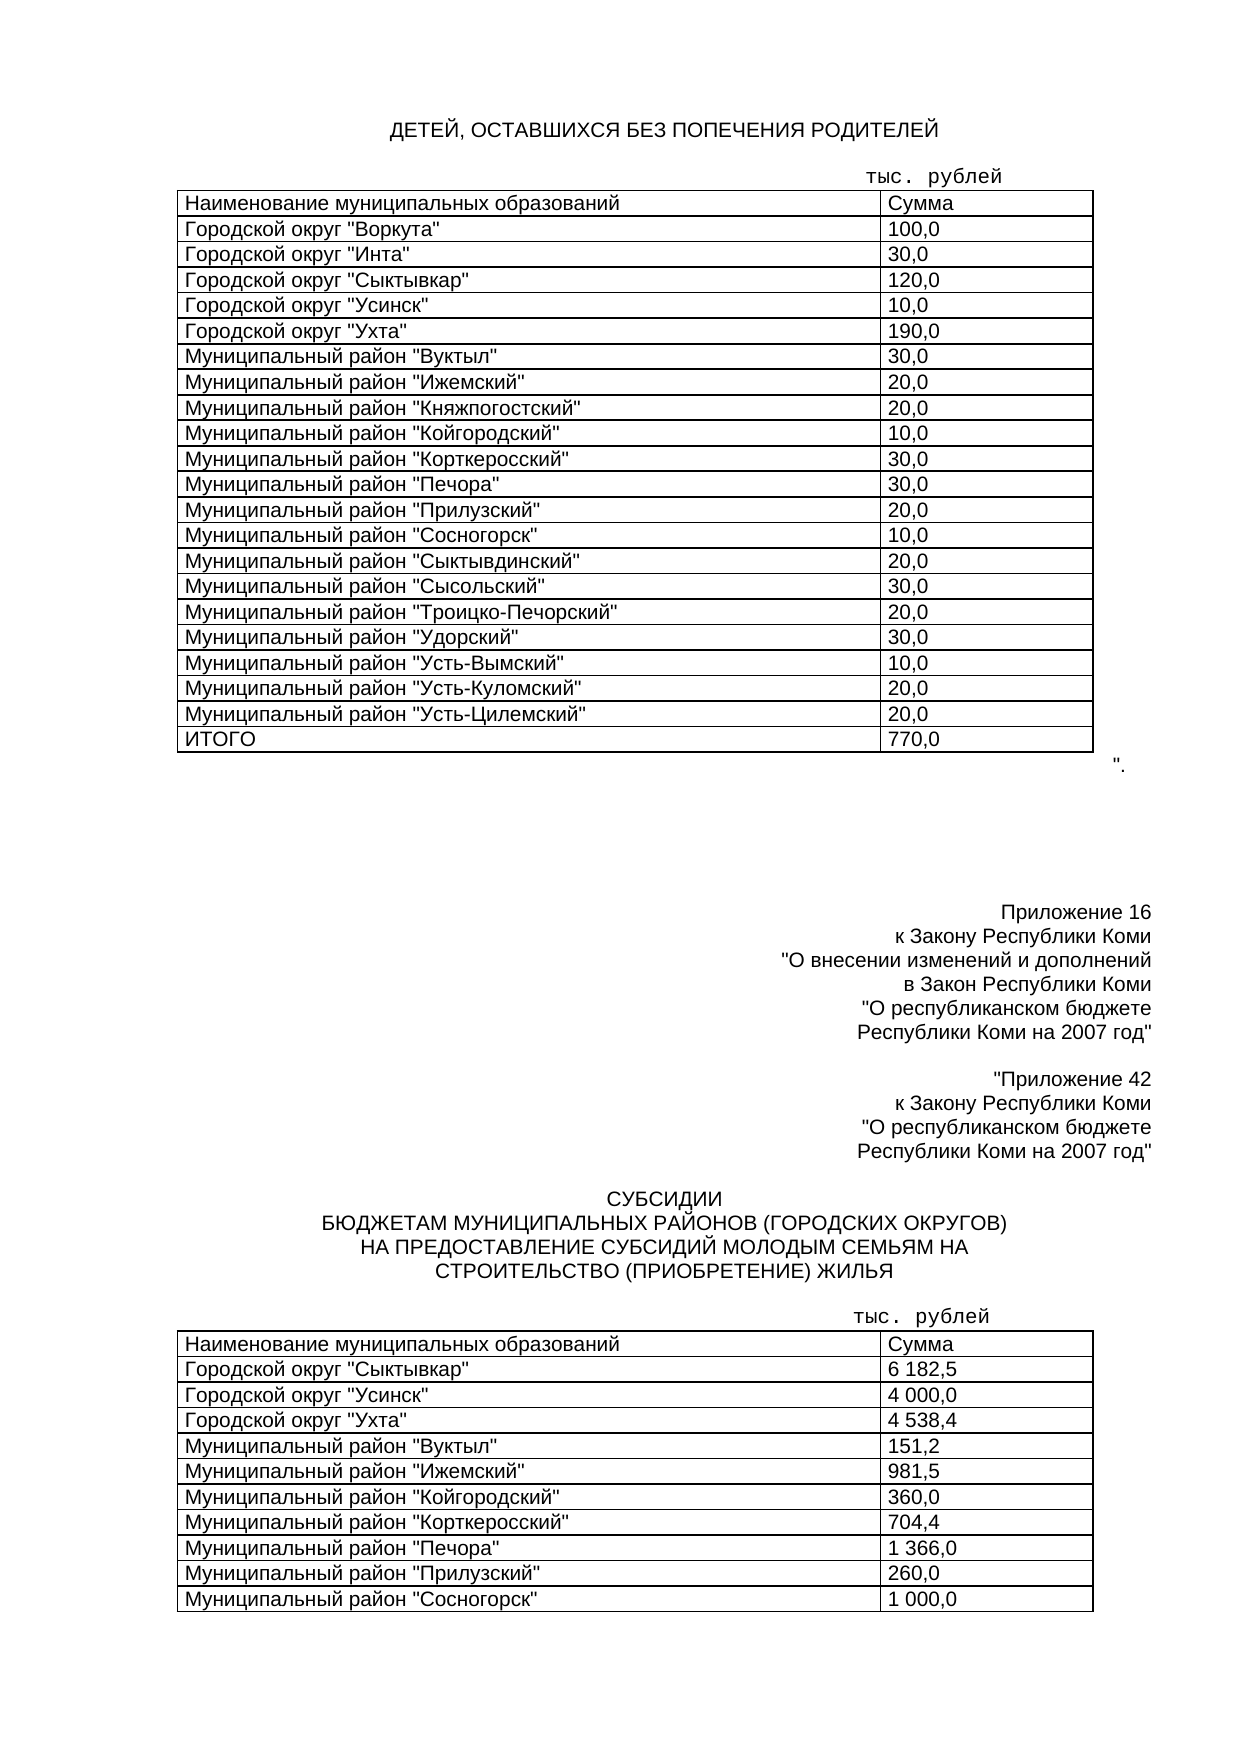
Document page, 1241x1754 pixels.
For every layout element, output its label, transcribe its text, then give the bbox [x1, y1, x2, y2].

table_cell [1094, 1534, 1135, 1560]
table_cell [1094, 675, 1135, 700]
table_header [1094, 1330, 1135, 1356]
text к Закону Республики Коми [177, 924, 1152, 948]
table_cell 190,0 [881, 319, 1092, 343]
table_cell Городской округ "Сыктывкар" [178, 1357, 880, 1381]
table_cell Муниципальный район "Прилузский" [178, 1561, 880, 1585]
text тыс. рублей [177, 1306, 1152, 1330]
table_cell Муниципальный район "Удорский" [178, 625, 880, 649]
text БЮДЖЕТАМ МУНИЦИПАЛЬНЫХ РАЙОНОВ (ГОРОДСКИХ ОКРУГОВ) [177, 1211, 1152, 1234]
table_cell 260,0 [881, 1561, 1092, 1585]
table_cell 10,0 [881, 651, 1092, 674]
table_cell Городской округ "Усинск" [178, 293, 880, 317]
text ДЕТЕЙ, ОСТАВШИХСЯ БЕЗ ПОПЕЧЕНИЯ РОДИТЕЛЕЙ [177, 118, 1152, 142]
table_cell [1094, 1585, 1135, 1611]
table_cell Городской округ "Воркута" [178, 217, 880, 241]
text Приложение 16 [177, 900, 1152, 924]
table_cell Муниципальный район "Сосногорск" [178, 523, 880, 547]
table_cell Муниципальный район "Усть-Цилемский" [178, 702, 880, 726]
table_cell Муниципальный район "Сыктывдинский" [178, 549, 880, 572]
table_cell [1094, 266, 1135, 292]
table_cell [1094, 394, 1135, 419]
table_cell [1094, 1560, 1135, 1585]
table_cell 30,0 [881, 242, 1092, 266]
table_cell Муниципальный район "Прилузский" [178, 498, 880, 521]
table_header Наименование муниципальных образований [178, 191, 880, 215]
table_cell Муниципальный район "Ижемский" [178, 370, 880, 394]
table_cell 4 000,0 [881, 1383, 1092, 1407]
text "О республиканском бюджете [177, 1115, 1152, 1139]
text "О республиканском бюджете [177, 996, 1152, 1019]
table_cell Муниципальный район "Вуктыл" [178, 1434, 880, 1458]
table_cell 30,0 [881, 625, 1092, 649]
table_cell 120,0 [881, 268, 1092, 292]
table_cell 30,0 [881, 447, 1092, 470]
table_cell 704,4 [881, 1510, 1092, 1534]
table_cell [1094, 624, 1135, 649]
text Республики Коми на 2007 год" [177, 1019, 1152, 1043]
table_cell 4 538,4 [881, 1408, 1092, 1432]
text СТРОИТЕЛЬСТВО (ПРИОБРЕТЕНИЕ) ЖИЛЬЯ [177, 1258, 1152, 1282]
table_cell 20,0 [881, 676, 1092, 700]
table_cell [1094, 445, 1135, 470]
table_cell Городской округ "Ухта" [178, 1408, 880, 1432]
table_cell [1094, 547, 1135, 572]
table_cell [1094, 215, 1135, 241]
table_cell [1094, 292, 1135, 317]
table_cell 6 182,5 [881, 1357, 1092, 1381]
table_cell 360,0 [881, 1485, 1092, 1509]
table_cell Муниципальный район "Троицко-Печорский" [178, 600, 880, 623]
table_cell ". [1105, 751, 1135, 781]
table_cell [1094, 1432, 1135, 1458]
table_cell Муниципальный район "Усть-Вымский" [178, 651, 880, 674]
table_cell [1094, 1509, 1135, 1534]
table_cell 30,0 [881, 472, 1092, 496]
table_cell [1094, 470, 1135, 496]
table_cell [1094, 521, 1135, 547]
table_cell [1094, 1458, 1135, 1483]
table_cell ИТОГО [178, 727, 880, 751]
table_cell [1094, 649, 1135, 674]
table_cell [1094, 317, 1135, 343]
table_cell Муниципальный район "Ижемский" [178, 1459, 880, 1483]
table_cell 20,0 [881, 396, 1092, 419]
table_cell [177, 751, 1105, 781]
table_cell Муниципальный район "Сосногорск" [178, 1587, 880, 1611]
table_cell [1094, 1483, 1135, 1509]
table_cell 20,0 [881, 498, 1092, 521]
table_header Сумма [881, 1332, 1092, 1356]
table_cell Муниципальный район "Койгородский" [178, 421, 880, 445]
table_cell [1094, 1407, 1135, 1432]
table_cell Городской округ "Ухта" [178, 319, 880, 343]
table_cell 20,0 [881, 549, 1092, 572]
table_cell [1094, 368, 1135, 394]
table_cell 151,2 [881, 1434, 1092, 1458]
table_cell [1094, 726, 1135, 751]
table_header Наименование муниципальных образований [178, 1332, 880, 1356]
table_cell [1094, 496, 1135, 521]
table_cell 30,0 [881, 345, 1092, 368]
text НА ПРЕДОСТАВЛЕНИЕ СУБСИДИЙ МОЛОДЫМ СЕМЬЯМ НА [177, 1234, 1152, 1258]
table_cell Городской округ "Усинск" [178, 1383, 880, 1407]
table_cell 10,0 [881, 421, 1092, 445]
table_cell Муниципальный район "Княжпогостский" [178, 396, 880, 419]
text "О внесении изменений и дополнений [177, 948, 1152, 972]
text к Закону Республики Коми [177, 1091, 1152, 1115]
text СУБСИДИИ [177, 1187, 1152, 1211]
table_cell [1094, 241, 1135, 266]
table_cell 10,0 [881, 523, 1092, 547]
table_header [1094, 190, 1135, 215]
table_cell Муниципальный район "Усть-Куломский" [178, 676, 880, 700]
table_cell 1 366,0 [881, 1536, 1092, 1560]
text в Закон Республики Коми [177, 972, 1152, 996]
table_cell 100,0 [881, 217, 1092, 241]
table_cell Муниципальный район "Корткеросский" [178, 1510, 880, 1534]
table_cell 981,5 [881, 1459, 1092, 1483]
table_cell Муниципальный район "Печора" [178, 1536, 880, 1560]
table_cell 10,0 [881, 293, 1092, 317]
table_cell Городской округ "Инта" [178, 242, 880, 266]
text Республики Коми на 2007 год" [177, 1139, 1152, 1163]
table_cell 30,0 [881, 574, 1092, 598]
table_cell [1094, 343, 1135, 368]
table_cell Муниципальный район "Койгородский" [178, 1485, 880, 1509]
table_cell 770,0 [881, 727, 1092, 751]
table_cell 20,0 [881, 370, 1092, 394]
table_cell [1094, 419, 1135, 445]
table_cell Муниципальный район "Вуктыл" [178, 345, 880, 368]
table_cell Муниципальный район "Печора" [178, 472, 880, 496]
text тыс. рублей [177, 166, 1152, 190]
table_cell [1094, 598, 1135, 623]
text "Приложение 42 [177, 1067, 1152, 1091]
table_cell [1094, 1381, 1135, 1407]
table_cell Муниципальный район "Корткеросский" [178, 447, 880, 470]
table_cell [1094, 700, 1135, 726]
table_cell [1094, 573, 1135, 598]
table_header Сумма [881, 191, 1092, 215]
table_cell 20,0 [881, 600, 1092, 623]
table_cell Муниципальный район "Сысольский" [178, 574, 880, 598]
table_cell [1094, 1356, 1135, 1381]
table_cell 20,0 [881, 702, 1092, 726]
table_cell 1 000,0 [881, 1587, 1092, 1611]
table_cell Городской округ "Сыктывкар" [178, 268, 880, 292]
